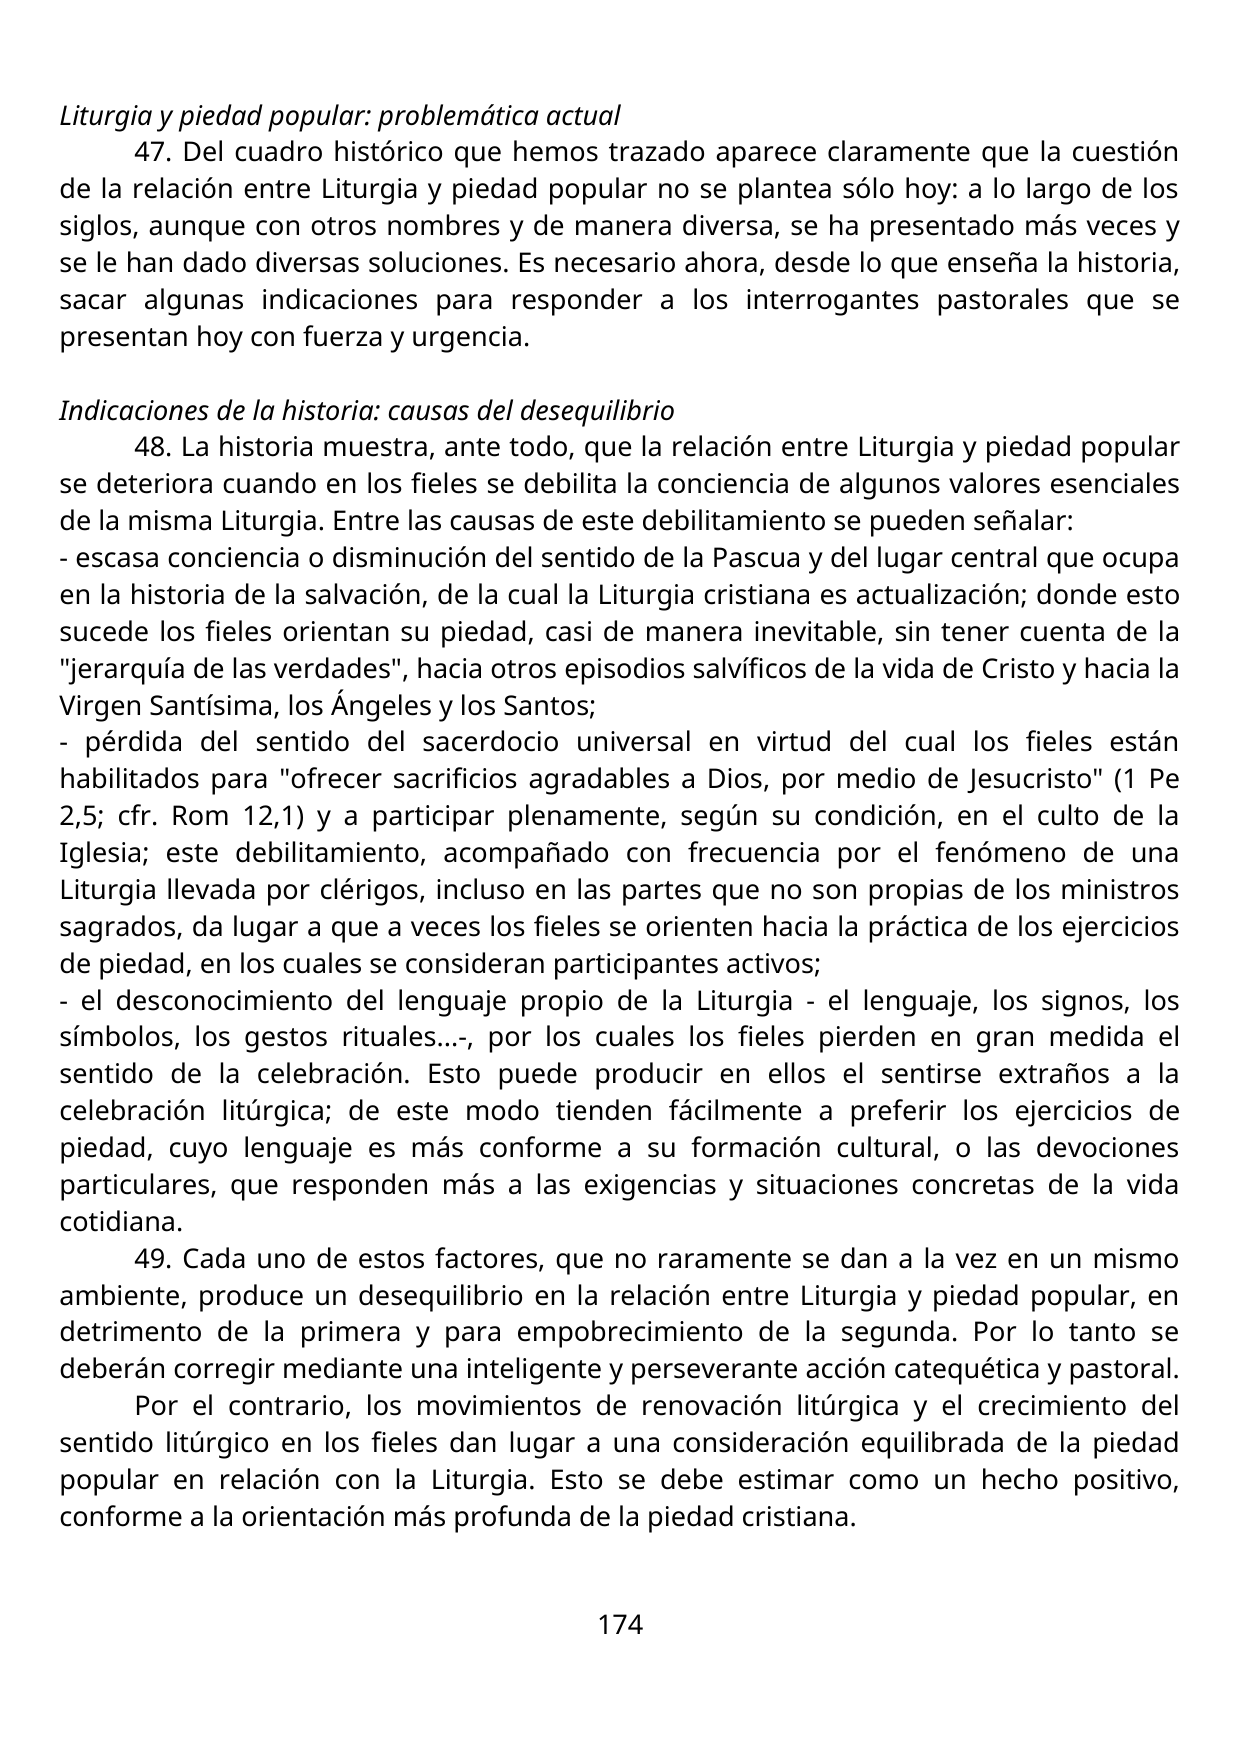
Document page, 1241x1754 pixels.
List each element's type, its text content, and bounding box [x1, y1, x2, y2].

subtitle 49. Cada uno de estos factores, que no raramente se dan a la vez en un mismo ambiente, produce un desequilibrio en la relación entre Liturgia y piedad popular, en detrimento de la primera y para empobrecimiento de la segunda. Por lo tanto se deberán corregir mediante una inteligente y perseverante acción catequética y pastoral. [59, 1239, 1181, 1387]
subtitle 47. Del cuadro histórico que hemos trazado aparece claramente que la cuestión de la relación entre Liturgia y piedad popular no se plantea sólo hoy: a lo largo de los siglos, aunque con otros nombres y de manera diversa, se ha presentado más veces y se le han dado diversas soluciones. Es necesario ahora, desde lo que enseña la historia, sacar algunas indicaciones para responder a los interrogantes pastorales que se presentan hoy con fuerza y urgencia. [59, 133, 1181, 354]
subtitle 48. La historia muestra, ante todo, que la relación entre Liturgia y piedad popular se deteriora cuando en los fieles se debilita la conciencia de algunos valores esenciales de la misma Liturgia. Entre las causas de este debilitamiento se pueden señalar: [59, 428, 1181, 538]
subtitle Indicaciones de la historia: causas del desequilibrio [59, 391, 1181, 428]
subtitle - el desconocimiento del lenguaje propio de la Liturgia - el lenguaje, los signos, los símbolos, los gestos rituales...-, por los cuales los fieles pierden en gran medida el sentido de la celebración. Esto puede producir en ellos el sentirse extraños a la celebración litúrgica; de este modo tienden fácilmente a preferir los ejercicios de piedad, cuyo lenguaje es más conforme a su formación cultural, o las devociones particulares, que responden más a las exigencias y situaciones concretas de la vida cotidiana. [59, 981, 1181, 1239]
subtitle Por el contrario, los movimientos de renovación litúrgica y el crecimiento del sentido litúrgico en los fieles dan lugar a una consideración equilibrada de la piedad popular en relación con la Liturgia. Esto se debe estimar como un hecho positivo, conforme a la orientación más profunda de la piedad cristiana. [59, 1387, 1181, 1534]
subtitle - pérdida del sentido del sacerdocio universal en virtud del cual los fieles están habilitados para "ofrecer sacrificios agradables a Dios, por medio de Jesucristo" (1 Pe 2,5; cfr. Rom 12,1) y a participar plenamente, según su condición, en el culto de la Iglesia; este debilitamiento, acompañado con frecuencia por el fenómeno de una Liturgia llevada por clérigos, incluso en las partes que no son propias de los ministros sagrados, da lugar a que a veces los fieles se orienten hacia la práctica de los ejercicios de piedad, en los cuales se consideran participantes activos; [59, 723, 1181, 981]
subtitle - escasa conciencia o disminución del sentido de la Pascua y del lugar central que ocupa en la historia de la salvación, de la cual la Liturgia cristiana es actualización; donde esto sucede los fieles orientan su piedad, casi de manera inevitable, sin tener cuenta de la "jerarquía de las verdades", hacia otros episodios salvíficos de la vida de Cristo y hacia la Virgen Santísima, los Ángeles y los Santos; [59, 538, 1181, 723]
subtitle Liturgia y piedad popular: problemática actual [59, 96, 1181, 133]
